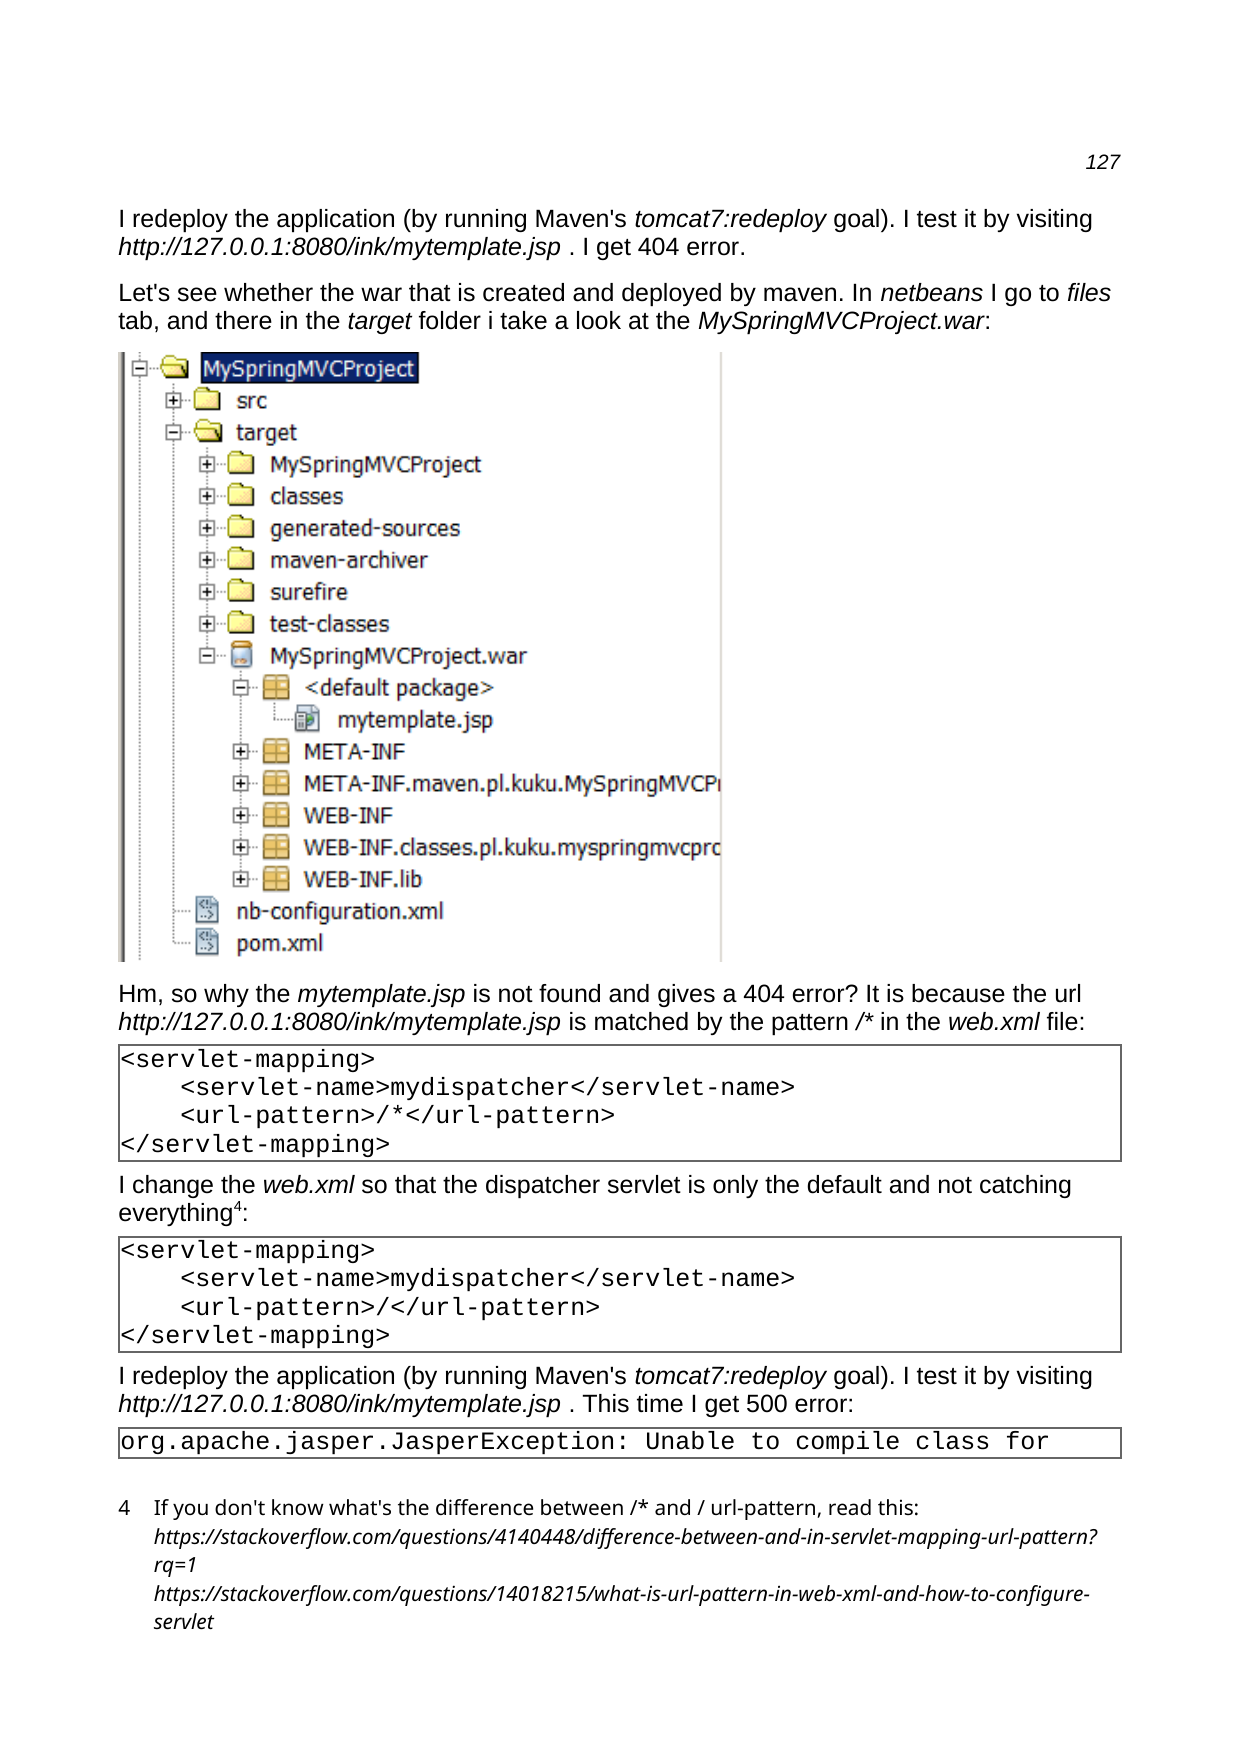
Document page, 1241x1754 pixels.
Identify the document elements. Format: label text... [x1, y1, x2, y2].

text org.apache.jasper.JasperException: Unable to compile class for [120, 1429, 1120, 1457]
text <servlet-mapping> [120, 1046, 1120, 1073]
text Let's see whether the war that is created and deployed by maven. In netbeans I go to files tab, and there in the target folder i take a look at the MySpringMVCProject.war: [118, 279, 1122, 335]
text <url-pattern>/*</url-pattern> [120, 1101, 1120, 1129]
text <servlet-mapping> [120, 1238, 1120, 1264]
text </servlet-mapping> [120, 1129, 1120, 1160]
text I change the web.xml so that the dispatcher servlet is only the default and not catching everything: [118, 1171, 1122, 1227]
text I redeploy the application (by running Maven's tomcat7:redeploy goal). I test it by visiting http://127.0.0.1:8080/ink/mytemplate.jsp . This time I get 500 error: [118, 1362, 1122, 1418]
picture [118, 352, 724, 962]
text If you don't know what's the difference between /* and / url-pattern, read this: https://stackoverflow.com/questions/4140448/difference-between-and-in-servlet-mapping-url-pattern?rq=1 https://stackoverflow.com/questions/14018215/what-is-url-pattern-in-web-xml-and-how-to-configure-servlet [118, 1493, 1122, 1636]
text <url-pattern>/</url-pattern> [120, 1292, 1120, 1321]
text <servlet-name>mydispatcher</servlet-name> [120, 1073, 1120, 1101]
text Hm, so why the mytemplate.jsp is not found and gives a 404 error? It is because the url http://127.0.0.1:8080/ink/mytemplate.jsp is matched by the pattern /* in the web.xml file: [118, 979, 1122, 1035]
text </servlet-mapping> [120, 1321, 1120, 1351]
text I redeploy the application (by running Maven's tomcat7:redeploy goal). I test it by visiting http://127.0.0.1:8080/ink/mytemplate.jsp . I get 404 error. [118, 205, 1122, 261]
text <servlet-name>mydispatcher</servlet-name> [120, 1264, 1120, 1292]
